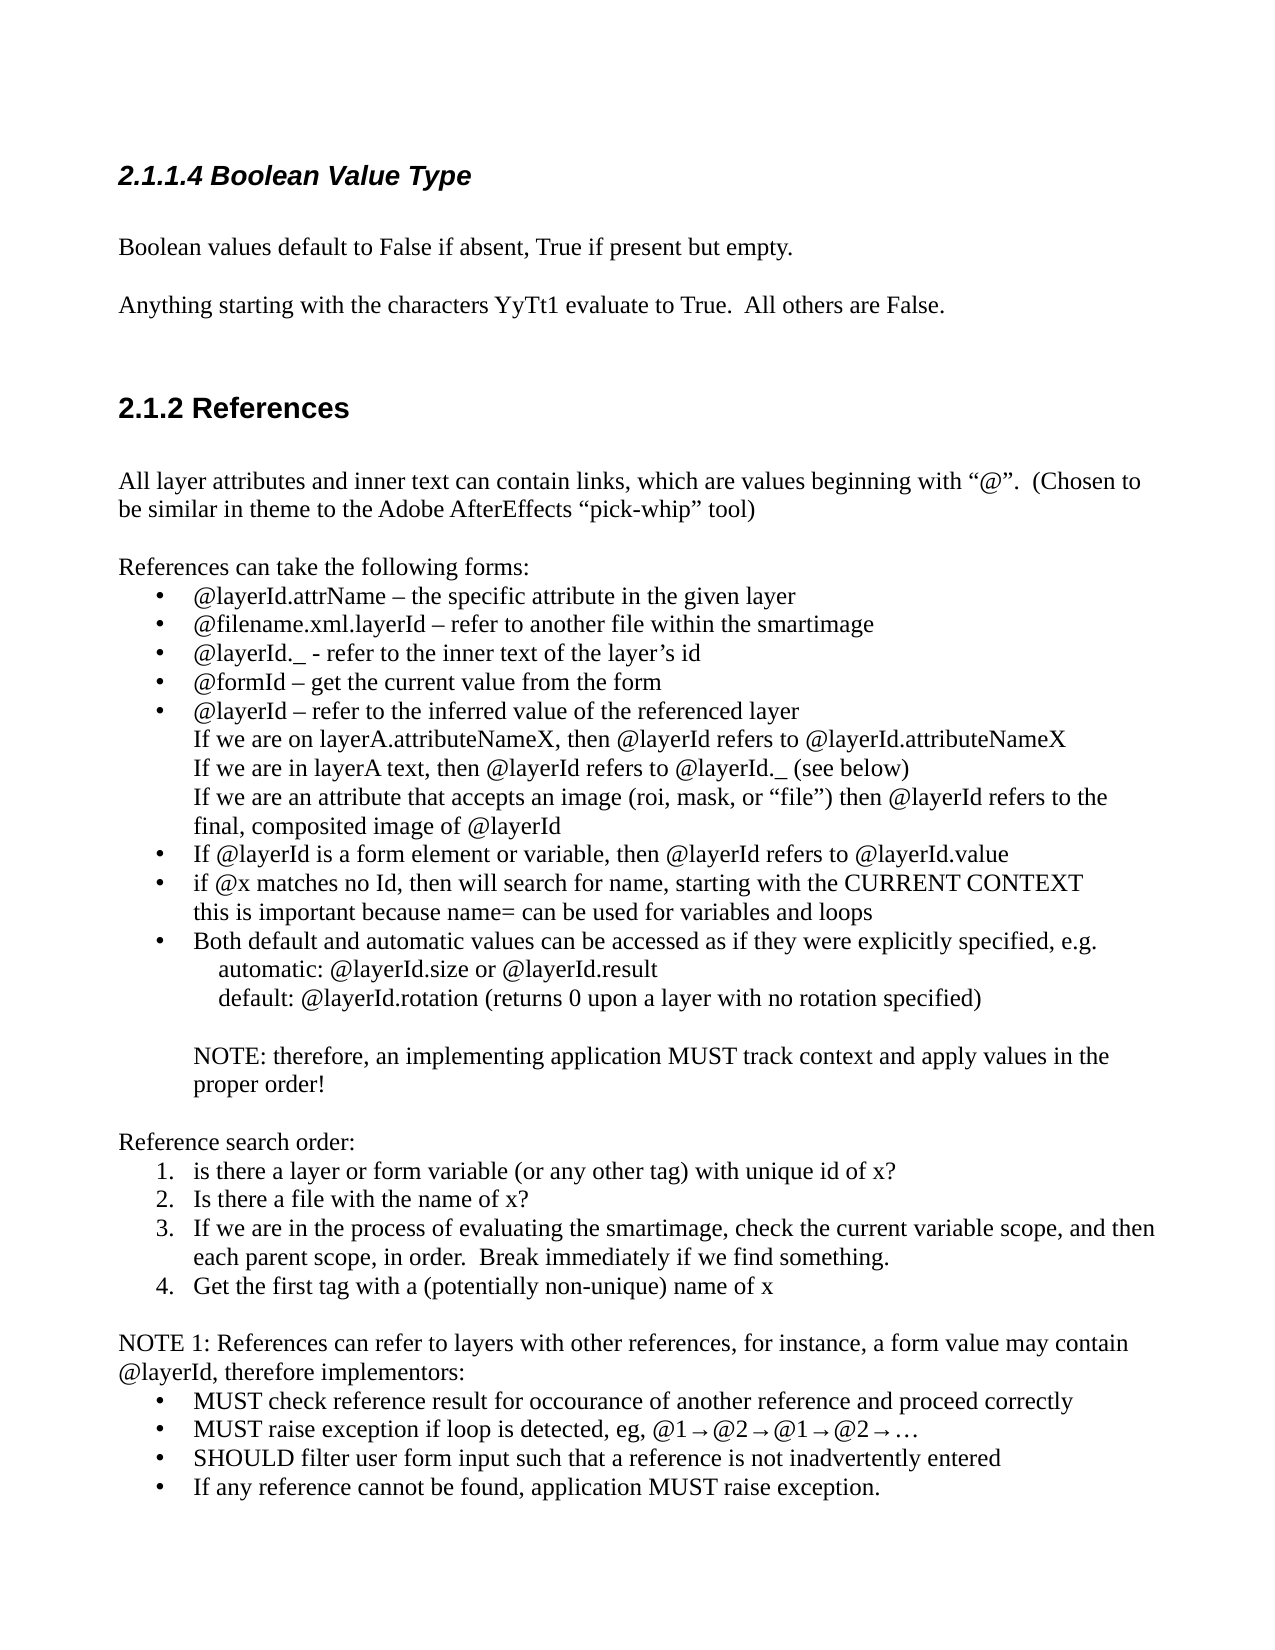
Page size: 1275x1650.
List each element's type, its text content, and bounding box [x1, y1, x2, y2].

text NOTE 1: References can refer to layers with other references, for instance, a form value may contain @layerId, therefore implementors: [118, 1328, 1157, 1386]
text Boolean values default to False if absent, True if present but empty. [118, 232, 1157, 261]
text References can take the following forms: [118, 552, 1157, 581]
list If any reference cannot be found, application MUST raise exception. [156, 1472, 1157, 1501]
list @formId – get the current value from the form [156, 667, 1157, 696]
text Reference search order: [118, 1127, 1157, 1156]
list MUST raise exception if loop is detected, eg, @1→@2→@1→@2→… [156, 1414, 1157, 1443]
subtitle 2.1.1.4 Boolean Value Type [118, 159, 1157, 191]
list @filename.xml.layerId – refer to another file within the smartimage [156, 609, 1157, 638]
list @layerId._ - refer to the inner text of the layer’s id [156, 638, 1157, 667]
list @layerId.attrName – the specific attribute in the given layer [156, 581, 1157, 609]
list Get the first tag with a (potentially non-unique) name of x [156, 1271, 1157, 1299]
list Both default and automatic values can be accessed as if they were explicitly specified, e.g. automatic: @layerId.size or @layerId.result default: @layerId.rotation (returns 0 upon a layer with no rotation specified) NOTE: therefore, an implementing application MUST track context and apply values in the proper order! [156, 926, 1157, 1098]
list is there a layer or form variable (or any other tag) with unique id of x? [156, 1156, 1157, 1184]
list @layerId – refer to the inferred value of the referenced layer If we are on layerA.attributeNameX, then @layerId refers to @layerId.attributeNameX If we are in layerA text, then @layerId refers to @layerId._ (see below) If we are an attribute that accepts an image (roi, mask, or “file”) then @layerId refers to the final, composited image of @layerId [156, 696, 1157, 839]
list if @x matches no Id, then will search for name, starting with the CURRENT CONTEXT this is important because name= can be used for variables and loops [156, 868, 1157, 926]
text Anything starting with the characters YyTt1 evaluate to True. All others are False. [118, 290, 1157, 319]
list If @layerId is a form element or variable, then @layerId refers to @layerId.value [156, 839, 1157, 868]
list If we are in the process of evaluating the smartimage, check the current variable scope, and then each parent scope, in order. Break immediately if we find something. [156, 1213, 1157, 1271]
list MUST check reference result for occourance of another reference and proceed correctly [156, 1386, 1157, 1414]
list Is there a file with the name of x? [156, 1184, 1157, 1213]
subtitle 2.1.2 References [118, 391, 1157, 424]
list SHOULD filter user form input such that a reference is not inadvertently entered [156, 1443, 1157, 1472]
text All layer attributes and inner text can contain links, which are values beginning with “@”. (Chosen to be similar in theme to the Adobe AfterEffects “pick-whip” tool) [118, 466, 1157, 523]
